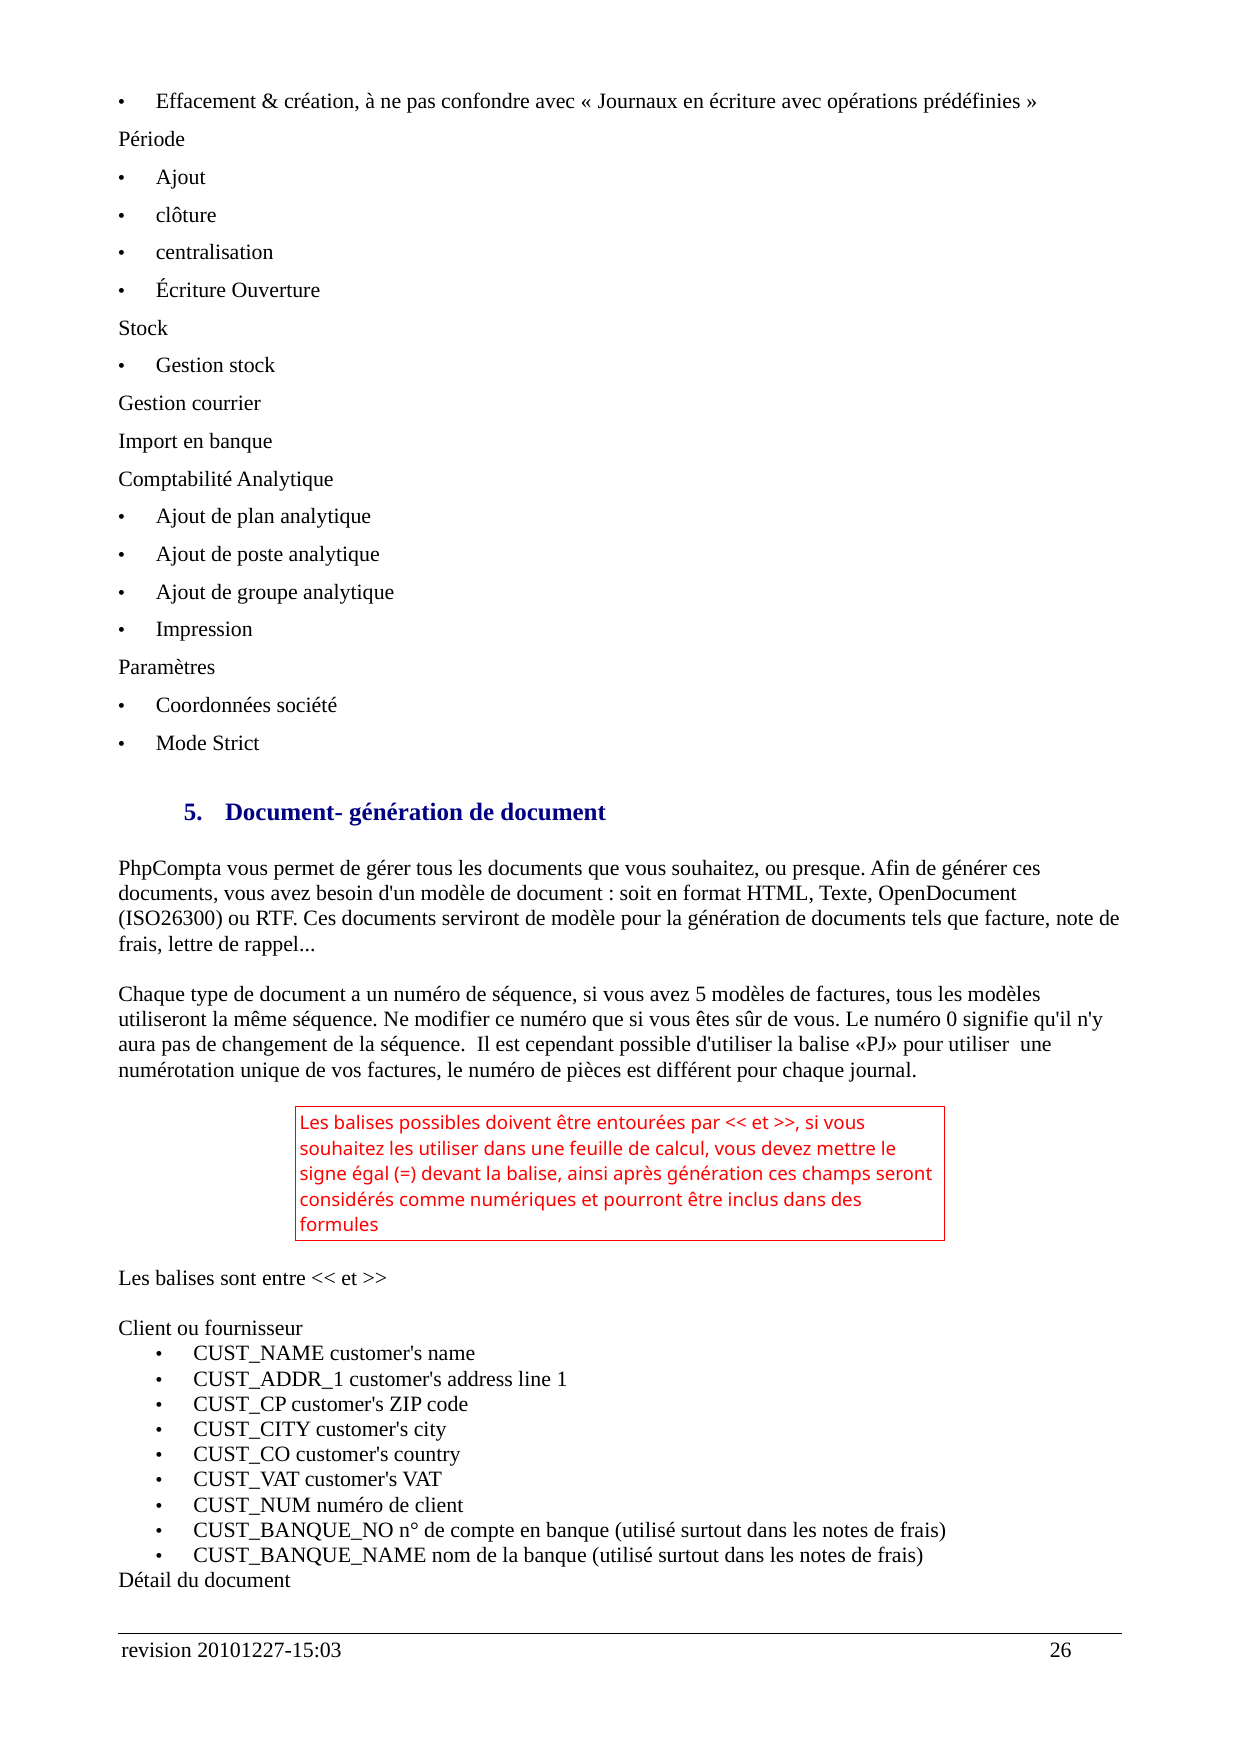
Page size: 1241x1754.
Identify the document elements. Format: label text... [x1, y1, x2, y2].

list CUST_ADDR_1 customer's address line 1 [156, 1366, 1122, 1391]
list Ajout de plan analytique [118, 503, 1122, 528]
text PhpCompta vous permet de gérer tous les documents que vous souhaitez, ou presque. Afin de générer ces documents, vous avez besoin d'un modèle de document : soit en format HTML, Texte, OpenDocument (ISO26300) ou RTF. Ces documents serviront de modèle pour la génération de documents tels que facture, note de frais, lettre de rappel... [118, 855, 1122, 956]
subtitle Document- génération de document [177, 797, 1122, 826]
text Les balises possibles doivent être entourées par << et >>, si vous souhaitez les utiliser dans une feuille de calcul, vous devez mettre le signe égal (=) devant la balise, ainsi après génération ces champs seront considérés comme numériques et pourront être inclus dans des formules [296, 1107, 944, 1240]
text Période [118, 126, 1122, 151]
list CUST_VAT customer's VAT [156, 1466, 1122, 1492]
list centralisation [118, 239, 1122, 264]
list CUST_CITY customer's city [156, 1416, 1122, 1441]
list Écriture Ouverture [118, 277, 1122, 302]
text Stock [118, 315, 1122, 340]
text Comptabilité Analytique [118, 466, 1122, 491]
list Ajout de poste analytique [118, 541, 1122, 566]
text Import en banque [118, 428, 1122, 453]
text Les balises sont entre << et >> [118, 1265, 1122, 1290]
list CUST_NUM numéro de client [156, 1492, 1122, 1517]
list CUST_BANQUE_NAME nom de la banque (utilisé surtout dans les notes de frais) [156, 1542, 1122, 1567]
list clôture [118, 202, 1122, 227]
text Gestion courrier [118, 390, 1122, 415]
list Mode Strict [118, 729, 1122, 755]
list CUST_NAME customer's name [156, 1340, 1122, 1366]
list CUST_CO customer's country [156, 1441, 1122, 1466]
list Coordonnées société [118, 692, 1122, 717]
list Impression [118, 616, 1122, 642]
text Client ou fournisseur [118, 1315, 1122, 1340]
list CUST_CP customer's ZIP code [156, 1391, 1122, 1416]
text Paramètres [118, 654, 1122, 679]
text Chaque type de document a un numéro de séquence, si vous avez 5 modèles de factures, tous les modèles utiliseront la même séquence. Ne modifier ce numéro que si vous êtes sûr de vous. Le numéro 0 signifie qu'il n'y aura pas de changement de la séquence. Il est cependant possible d'utiliser la balise «PJ» pour utiliser une numérotation unique de vos factures, le numéro de pièces est différent pour chaque journal. [118, 981, 1122, 1082]
text Détail du document [118, 1567, 1122, 1592]
list Ajout [118, 164, 1122, 189]
list Ajout de groupe analytique [118, 579, 1122, 604]
list Gestion stock [118, 352, 1122, 378]
list Effacement & création, à ne pas confondre avec « Journaux en écriture avec opérations prédéfinies » [118, 88, 1122, 114]
list CUST_BANQUE_NO n° de compte en banque (utilisé surtout dans les notes de frais) [156, 1517, 1122, 1542]
